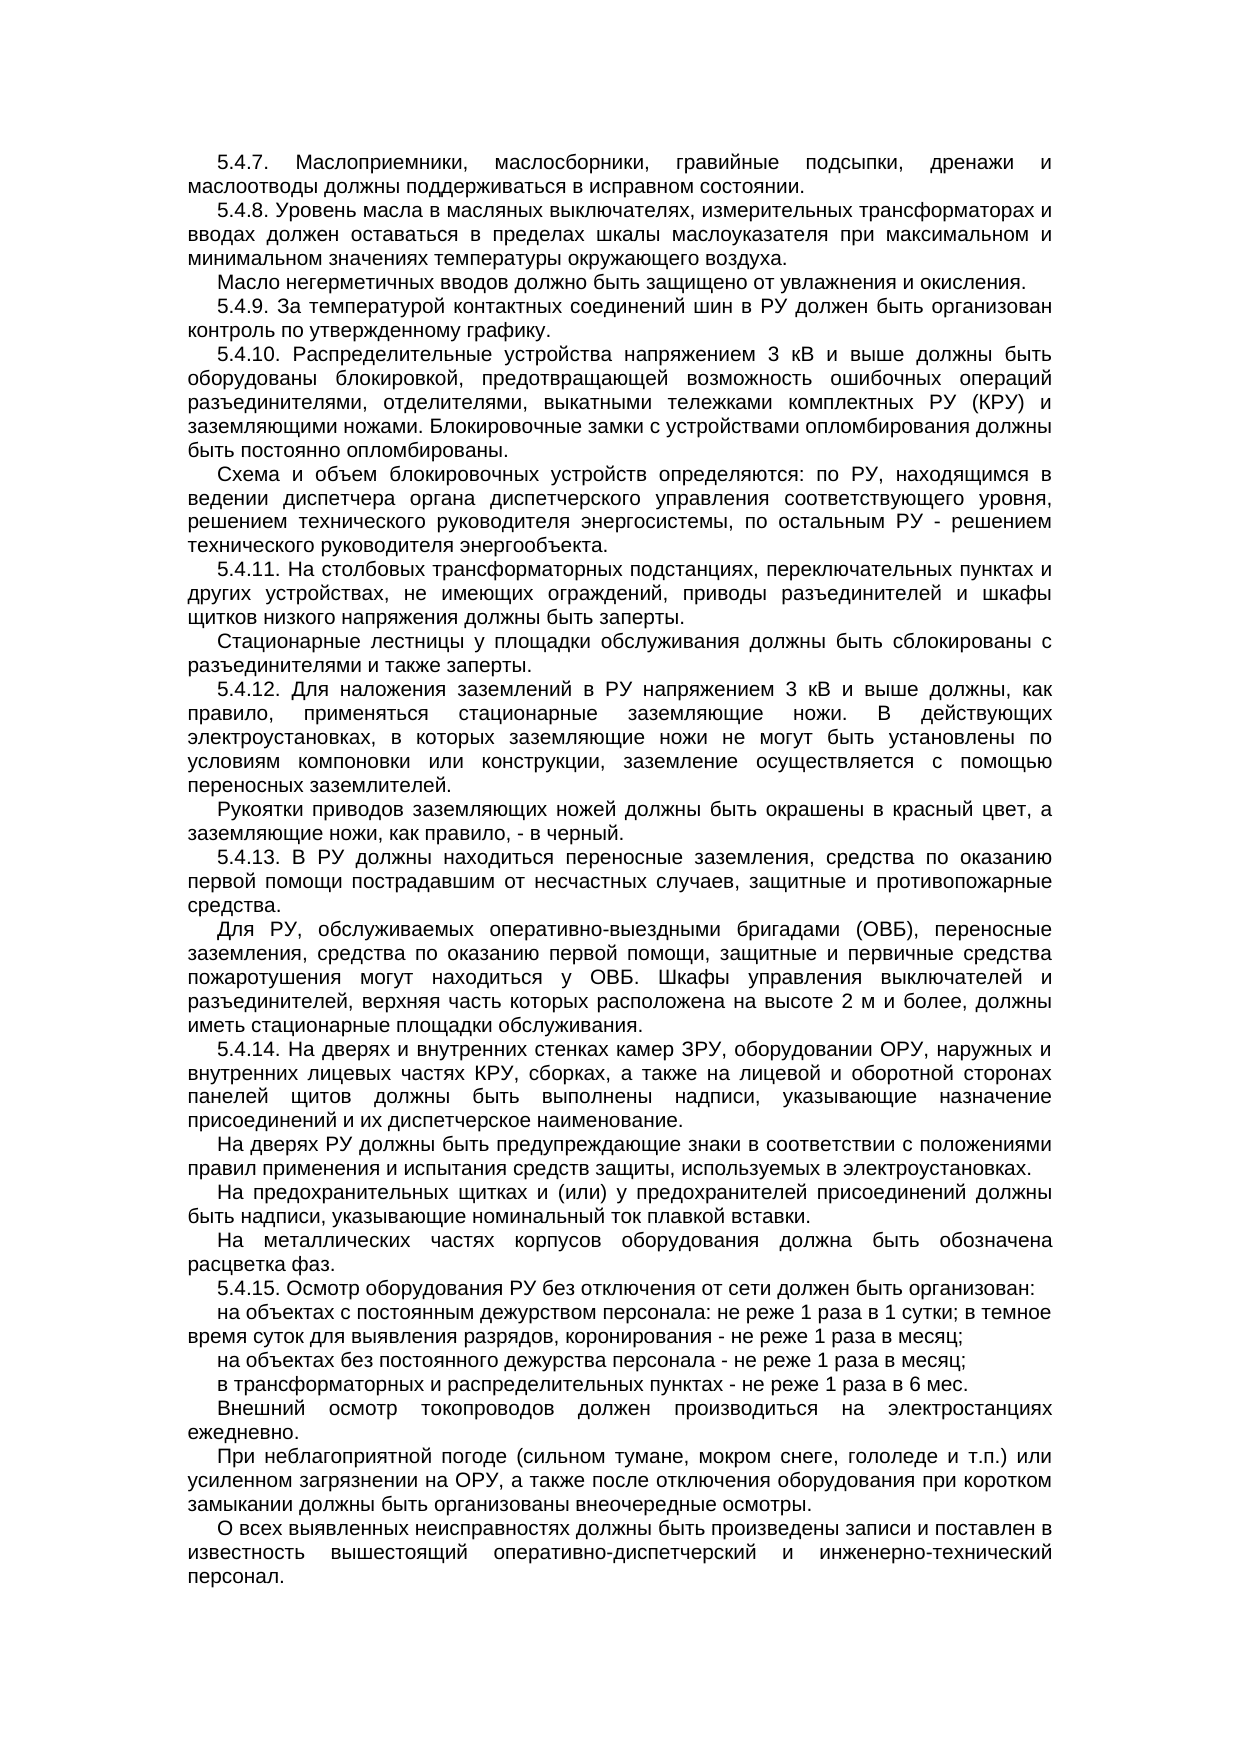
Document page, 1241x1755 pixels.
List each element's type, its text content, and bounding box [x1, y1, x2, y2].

text О всех выявленных неисправностях должны быть произведены записи и поставлен в известность вышестоящий оперативно-диспетчерский и инженерно-технический персонал. [187, 1516, 1053, 1587]
text 5.4.13. В РУ должны находиться переносные заземления, средства по оказанию первой помощи пострадавшим от несчастных случаев, защитные и противопожарные средства. [187, 845, 1053, 917]
text Масло негерметичных вводов должно быть защищено от увлажнения и окисления. [187, 270, 1053, 294]
text Схема и объем блокировочных устройств определяются: по РУ, находящимся в ведении диспетчера органа диспетчерского управления соответствующего уровня, решением технического руководителя энергосистемы, по остальным РУ - решением технического руководителя энергообъекта. [187, 461, 1053, 557]
text 5.4.11. На столбовых трансформаторных подстанциях, переключательных пунктах и других устройствах, не имеющих ограждений, приводы разъединителей и шкафы щитков низкого напряжения должны быть заперты. [187, 557, 1053, 629]
text 5.4.14. На дверях и внутренних стенках камер ЗРУ, оборудовании ОРУ, наружных и внутренних лицевых частях КРУ, сборках, а также на лицевой и оборотной сторонах панелей щитов должны быть выполнены надписи, указывающие назначение присоединений и их диспетчерское наименование. [187, 1036, 1053, 1132]
text на объектах без постоянного дежурства персонала - не реже 1 раза в месяц; [187, 1348, 1053, 1372]
text Рукоятки приводов заземляющих ножей должны быть окрашены в красный цвет, а заземляющие ножи, как правило, - в черный. [187, 797, 1053, 845]
text Стационарные лестницы у площадки обслуживания должны быть сблокированы с разъединителями и также заперты. [187, 629, 1053, 677]
text На предохранительных щитках и (или) у предохранителей присоединений должны быть надписи, указывающие номинальный ток плавкой вставки. [187, 1180, 1053, 1228]
text 5.4.10. Распределительные устройства напряжением 3 кВ и выше должны быть оборудованы блокировкой, предотвращающей возможность ошибочных операций разъединителями, отделителями, выкатными тележками комплектных РУ (КРУ) и заземляющими ножами. Блокировочные замки с устройствами опломбирования должны быть постоянно опломбированы. [187, 342, 1053, 461]
text При неблагоприятной погоде (сильном тумане, мокром снеге, гололеде и т.п.) или усиленном загрязнении на ОРУ, а также после отключения оборудования при коротком замыкании должны быть организованы внеочередные осмотры. [187, 1444, 1053, 1516]
text На дверях РУ должны быть предупреждающие знаки в соответствии с положениями правил применения и испытания средств защиты, используемых в электроустановках. [187, 1132, 1053, 1180]
text на объектах с постоянным дежурством персонала: не реже 1 раза в 1 сутки; в темное время суток для выявления разрядов, коронирования - не реже 1 раза в месяц; [187, 1300, 1053, 1348]
text На металлических частях корпусов оборудования должна быть обозначена расцветка фаз. [187, 1228, 1053, 1276]
text 5.4.9. За температурой контактных соединений шин в РУ должен быть организован контроль по утвержденному графику. [187, 294, 1053, 342]
text Для РУ, обслуживаемых оперативно-выездными бригадами (ОВБ), переносные заземления, средства по оказанию первой помощи, защитные и первичные средства пожаротушения могут находиться у ОВБ. Шкафы управления выключателей и разъединителей, верхняя часть которых расположена на высоте 2 м и более, должны иметь стационарные площадки обслуживания. [187, 917, 1053, 1036]
text 5.4.15. Осмотр оборудования РУ без отключения от сети должен быть организован: [187, 1276, 1053, 1300]
text Внешний осмотр токопроводов должен производиться на электростанциях ежедневно. [187, 1396, 1053, 1444]
text 5.4.8. Уровень масла в масляных выключателях, измерительных трансформаторах и вводах должен оставаться в пределах шкалы маслоуказателя при максимальном и минимальном значениях температуры окружающего воздуха. [187, 198, 1053, 270]
text 5.4.12. Для наложения заземлений в РУ напряжением 3 кВ и выше должны, как правило, применяться стационарные заземляющие ножи. В действующих электроустановках, в которых заземляющие ножи не могут быть установлены по условиям компоновки или конструкции, заземление осуществляется с помощью переносных заземлителей. [187, 677, 1053, 797]
text в трансформаторных и распределительных пунктах - не реже 1 раза в 6 мес. [187, 1372, 1053, 1396]
text 5.4.7. Маслоприемники, маслосборники, гравийные подсыпки, дренажи и маслоотводы должны поддерживаться в исправном состоянии. [187, 150, 1053, 198]
